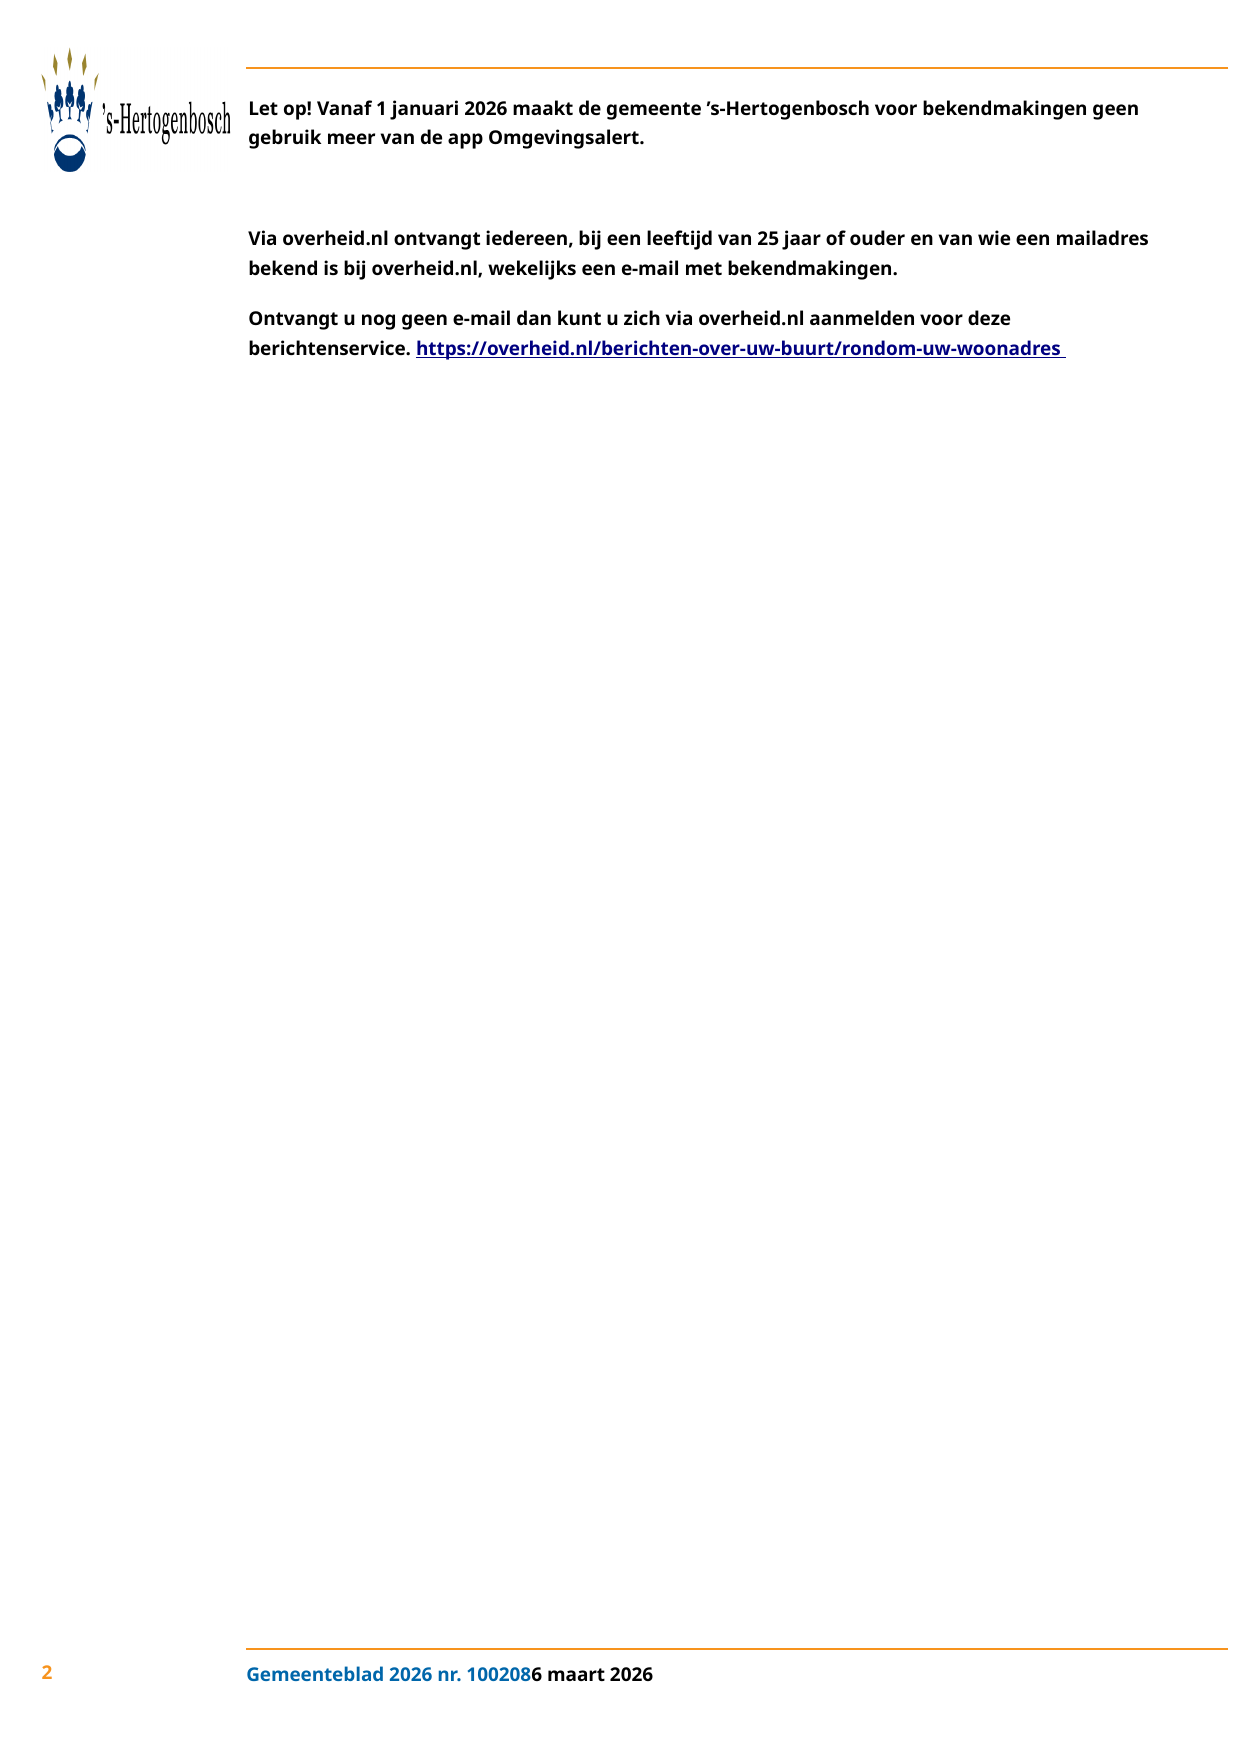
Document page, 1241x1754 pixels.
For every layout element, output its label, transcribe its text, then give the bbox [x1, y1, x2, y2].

text Ontvangt u nog geen e-mail dan kunt u zich via overheid.nl aanmelden voor deze berichtenservice. https://overheid.nl/berichten-over-uw-buurt/rondom-uw-woonadres [248, 305, 1152, 361]
picture [41, 47, 231, 172]
text Let op! Vanaf 1 januari 2026 maakt de gemeente ’s-Hertogenbosch voor bekendmakingen geen gebruik meer van de app Omgevingsalert. [248, 95, 1152, 150]
text Via overheid.nl ontvangt iedereen, bij een leeftijd van 25 jaar of ouder en van wie een mailadres bekend is bij overheid.nl, wekelijks een e-mail met bekendmakingen. [248, 225, 1152, 281]
